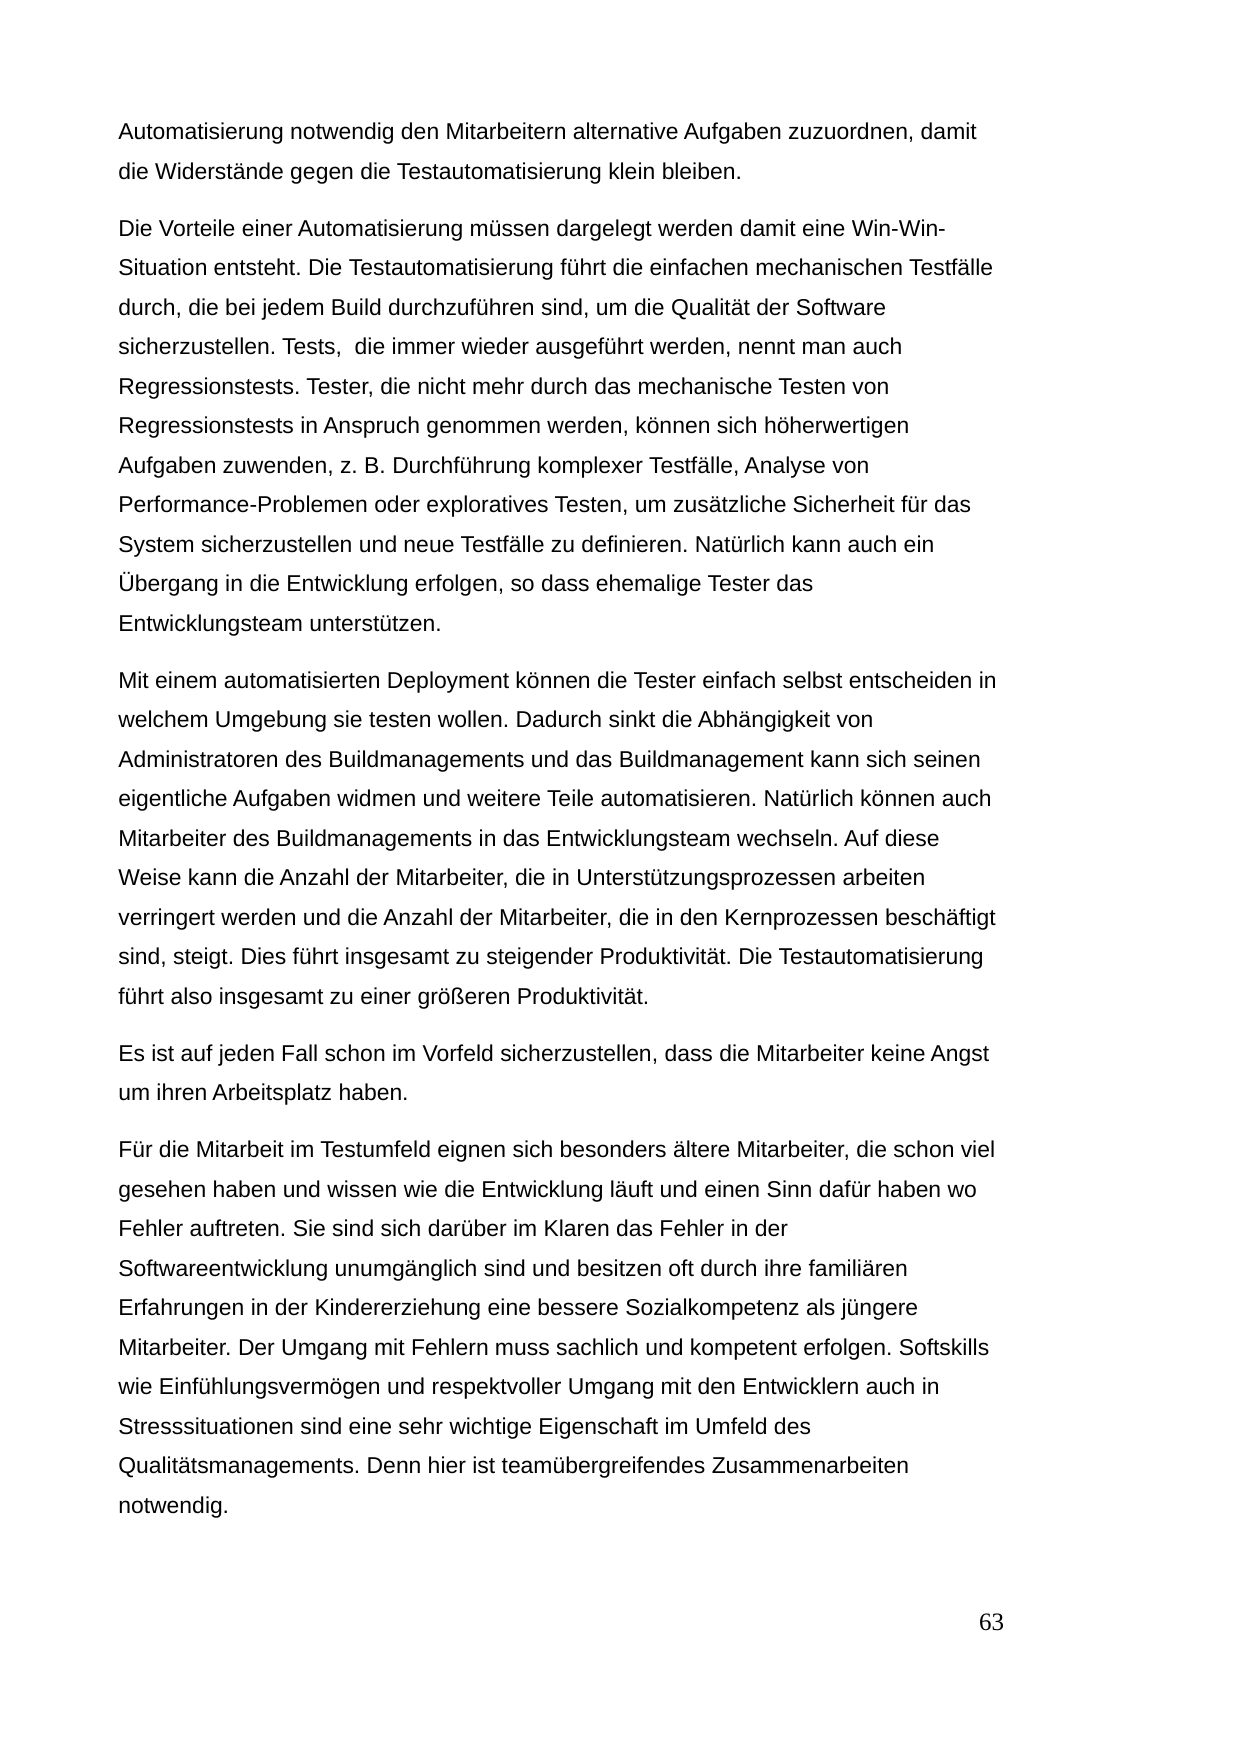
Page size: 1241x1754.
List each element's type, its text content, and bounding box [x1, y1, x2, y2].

text Für die Mitarbeit im Testumfeld eignen sich besonders ältere Mitarbeiter, die schon viel gesehen haben und wissen wie die Entwicklung läuft und einen Sinn dafür haben wo Fehler auftreten. Sie sind sich darüber im Klaren das Fehler in der Softwareentwicklung unumgänglich sind und besitzen oft durch ihre familiären Erfahrungen in der Kindererziehung eine bessere Sozialkompetenz als jüngere Mitarbeiter. Der Umgang mit Fehlern muss sachlich und kompetent erfolgen. Softskills wie Einfühlungsvermögen und respektvoller Umgang mit den Entwicklern auch in Stresssituationen sind eine sehr wichtige Eigenschaft im Umfeld des Qualitätsmanagements. Denn hier ist teamübergreifendes Zusammenarbeiten notwendig. [118, 1136, 1004, 1518]
text Automatisierung notwendig den Mitarbeitern alternative Aufgaben zuzuordnen, damit die Widerstände gegen die Testautomatisierung klein bleiben. [118, 118, 1004, 184]
text Die Vorteile einer Automatisierung müssen dargelegt werden damit eine Win-Win-Situation entsteht. Die Testautomatisierung führt die einfachen mechanischen Testfälle durch, die bei jedem Build durchzuführen sind, um die Qualität der Software sicherzustellen. Tests, die immer wieder ausgeführt werden, nennt man auch Regressionstests. Tester, die nicht mehr durch das mechanische Testen von Regressionstests in Anspruch genommen werden, können sich höherwertigen Aufgaben zuwenden, z. B. Durchführung komplexer Testfälle, Analyse von Performance-Problemen oder exploratives Testen, um zusätzliche Sicherheit für das System sicherzustellen und neue Testfälle zu definieren. Natürlich kann auch ein Übergang in die Entwicklung erfolgen, so dass ehemalige Tester das Entwicklungsteam unterstützen. [118, 215, 1004, 636]
text Es ist auf jeden Fall schon im Vorfeld sicherzustellen, dass die Mitarbeiter keine Angst um ihren Arbeitsplatz haben. [118, 1040, 1004, 1106]
text Mit einem automatisierten Deployment können die Tester einfach selbst entscheiden in welchem Umgebung sie testen wollen. Dadurch sinkt die Abhängigkeit von Administratoren des Buildmanagements und das Buildmanagement kann sich seinen eigentliche Aufgaben widmen und weitere Teile automatisieren. Natürlich können auch Mitarbeiter des Buildmanagements in das Entwicklungsteam wechseln. Auf diese Weise kann die Anzahl der Mitarbeiter, die in Unterstützungsprozessen arbeiten verringert werden und die Anzahl der Mitarbeiter, die in den Kernprozessen beschäftigt sind, steigt. Dies führt insgesamt zu steigender Produktivität. Die Testautomatisierung führt also insgesamt zu einer größeren Produktivität. [118, 667, 1004, 1009]
